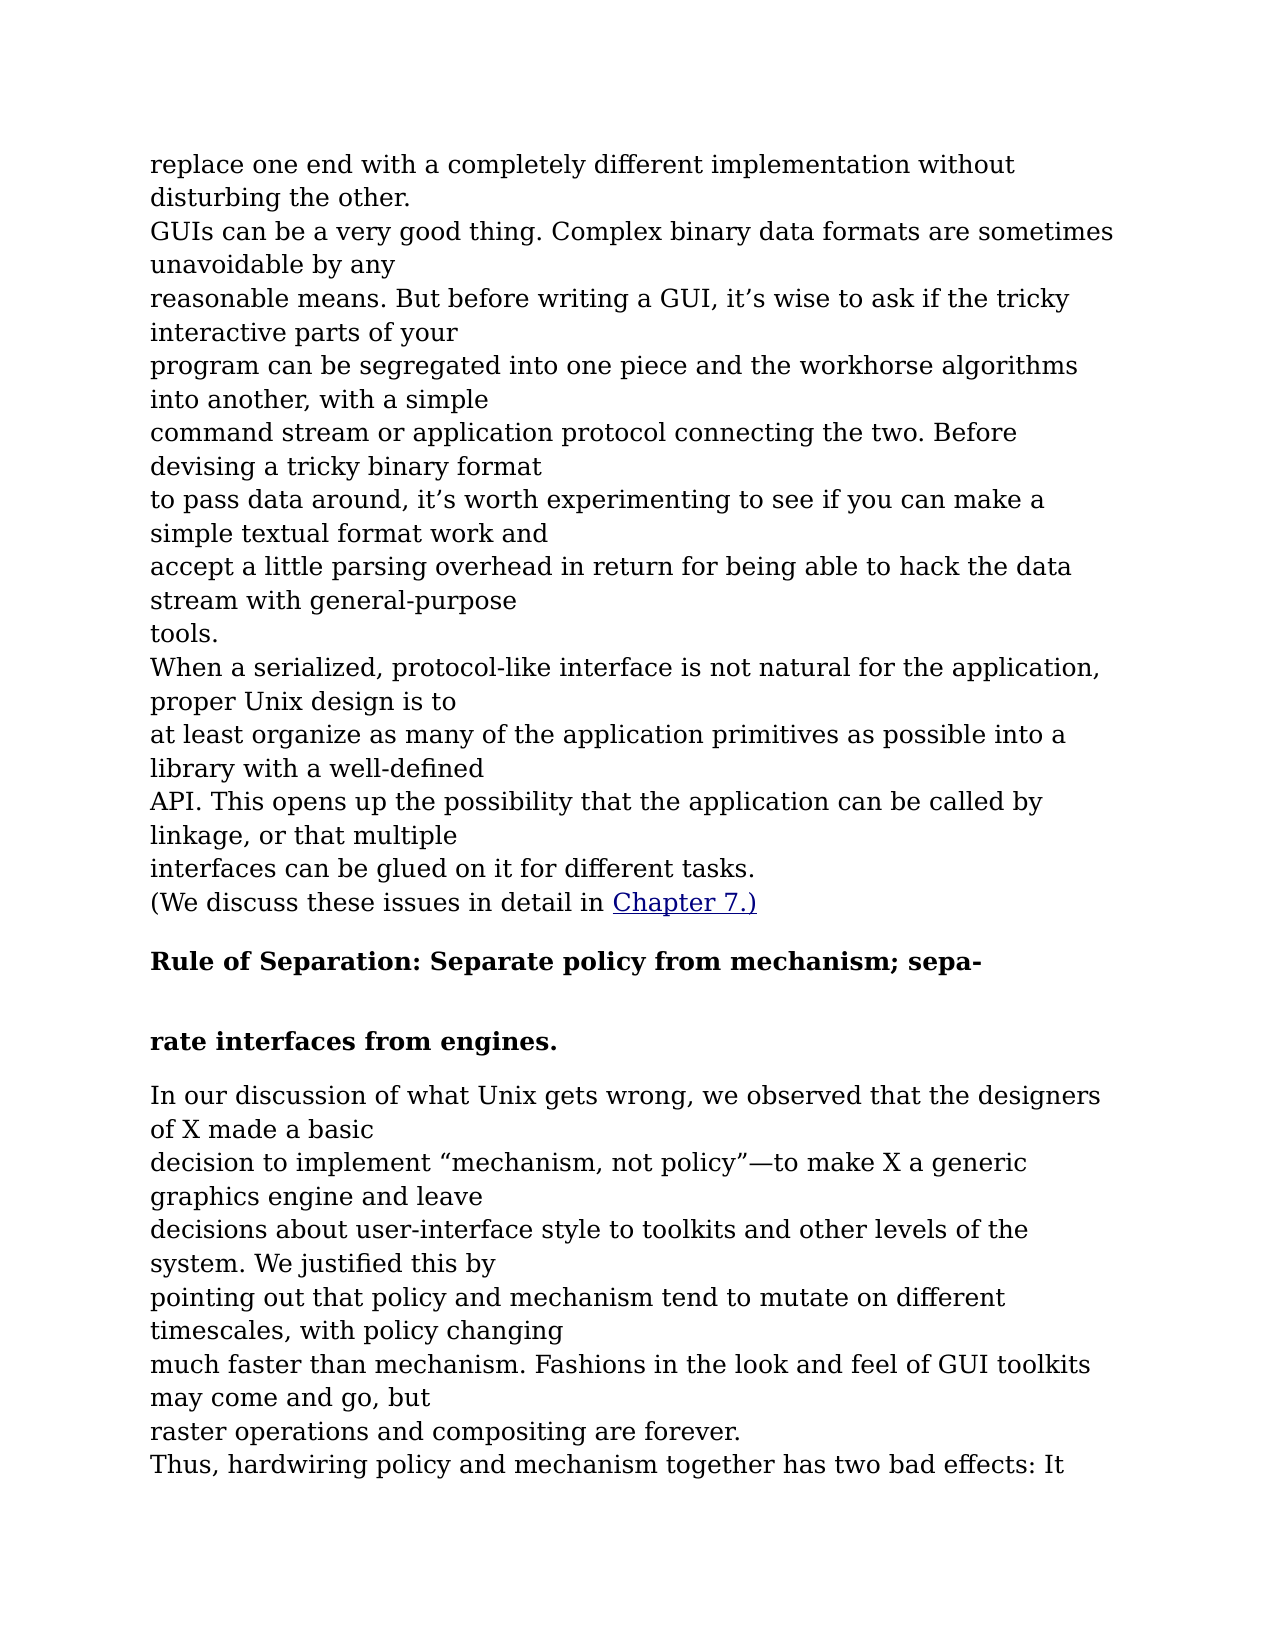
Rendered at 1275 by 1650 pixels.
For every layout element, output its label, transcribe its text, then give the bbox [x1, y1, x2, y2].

text GUIs can be a very good thing. Complex binary data formats are sometimes unavoidable by any [150, 217, 1125, 280]
text tools. [150, 619, 1125, 649]
text When a serialized, protocol-like interface is not natural for the application, proper Unix design is to [150, 653, 1125, 716]
text to pass data around, it’s worth experimenting to see if you can make a simple textual format work and [150, 485, 1125, 548]
text pointing out that policy and mechanism tend to mutate on different timescales, with policy changing [150, 1283, 1125, 1345]
text reasonable means. But before writing a GUI, it’s wise to ask if the tricky interactive parts of your [150, 284, 1125, 347]
text decision to implement “mechanism, not policy”—to make X a generic graphics engine and leave [150, 1148, 1125, 1211]
text Thus, hardwiring policy and mechanism together has two bad effects: It [150, 1450, 1125, 1479]
text replace one end with a completely different implementation without disturbing the other. [150, 150, 1125, 213]
text In our discussion of what Unix gets wrong, we observed that the designers of X made a basic [150, 1081, 1125, 1144]
text command stream or application protocol connecting the two. Before devising a tricky binary format [150, 418, 1125, 481]
text (We discuss these issues in detail in Chapter 7.) [150, 888, 1125, 917]
text accept a little parsing overhead in return for being able to hack the data stream with general-purpose [150, 552, 1125, 615]
text rate interfaces from engines. [150, 1026, 1125, 1056]
text much faster than mechanism. Fashions in the look and feel of GUI toolkits may come and go, but [150, 1350, 1125, 1412]
text decisions about user-interface style to toolkits and other levels of the system. We justified this by [150, 1216, 1125, 1278]
text at least organize as many of the application primitives as possible into a library with a well-defined [150, 720, 1125, 783]
text raster operations and compositing are forever. [150, 1417, 1125, 1446]
text API. This opens up the possibility that the application can be called by linkage, or that multiple [150, 787, 1125, 850]
text interfaces can be glued on it for different tasks. [150, 854, 1125, 883]
text program can be segregated into one piece and the workhorse algorithms into another, with a simple [150, 351, 1125, 414]
text Rule of Separation: Separate policy from mechanism; sepa- [150, 946, 1125, 976]
